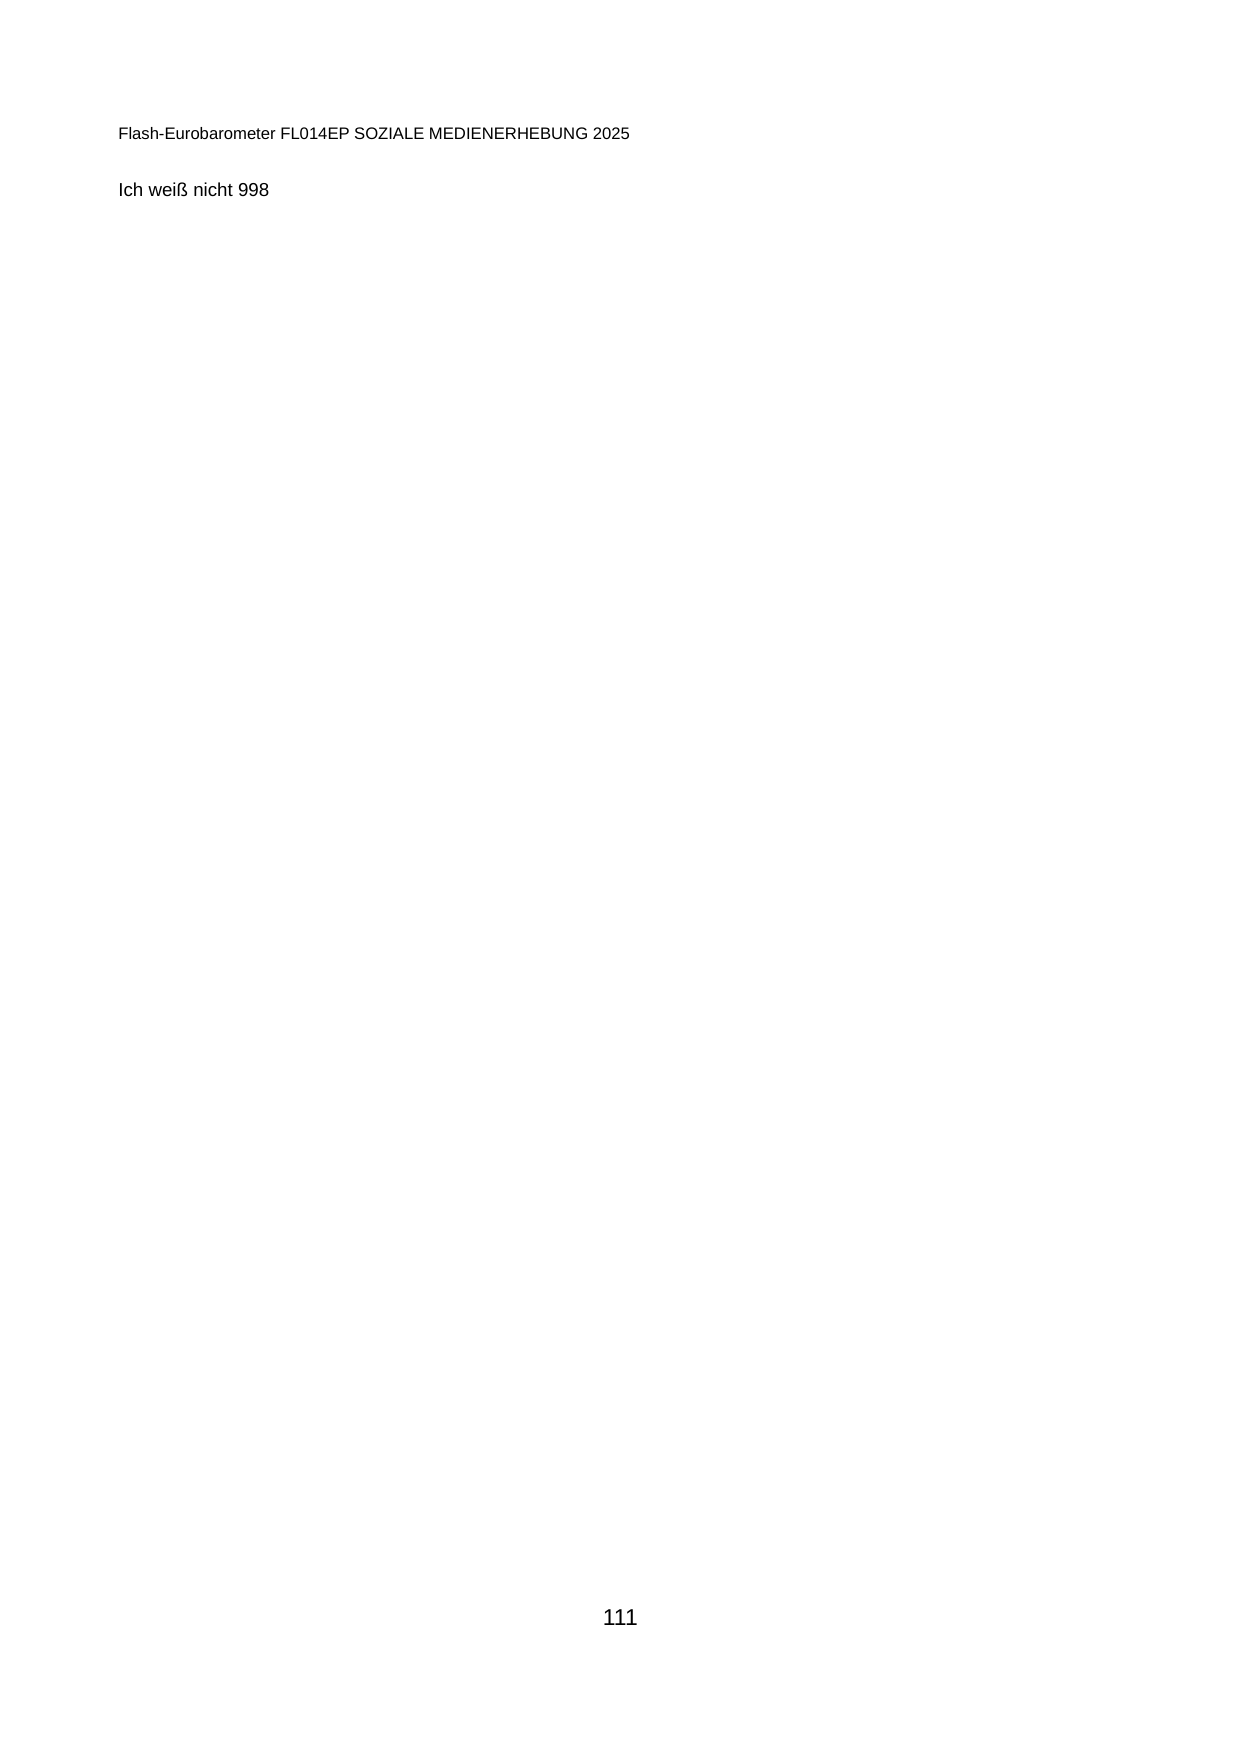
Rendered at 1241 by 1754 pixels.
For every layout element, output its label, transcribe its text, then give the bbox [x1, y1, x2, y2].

text Ich weiß nicht 998 [118, 179, 1122, 200]
